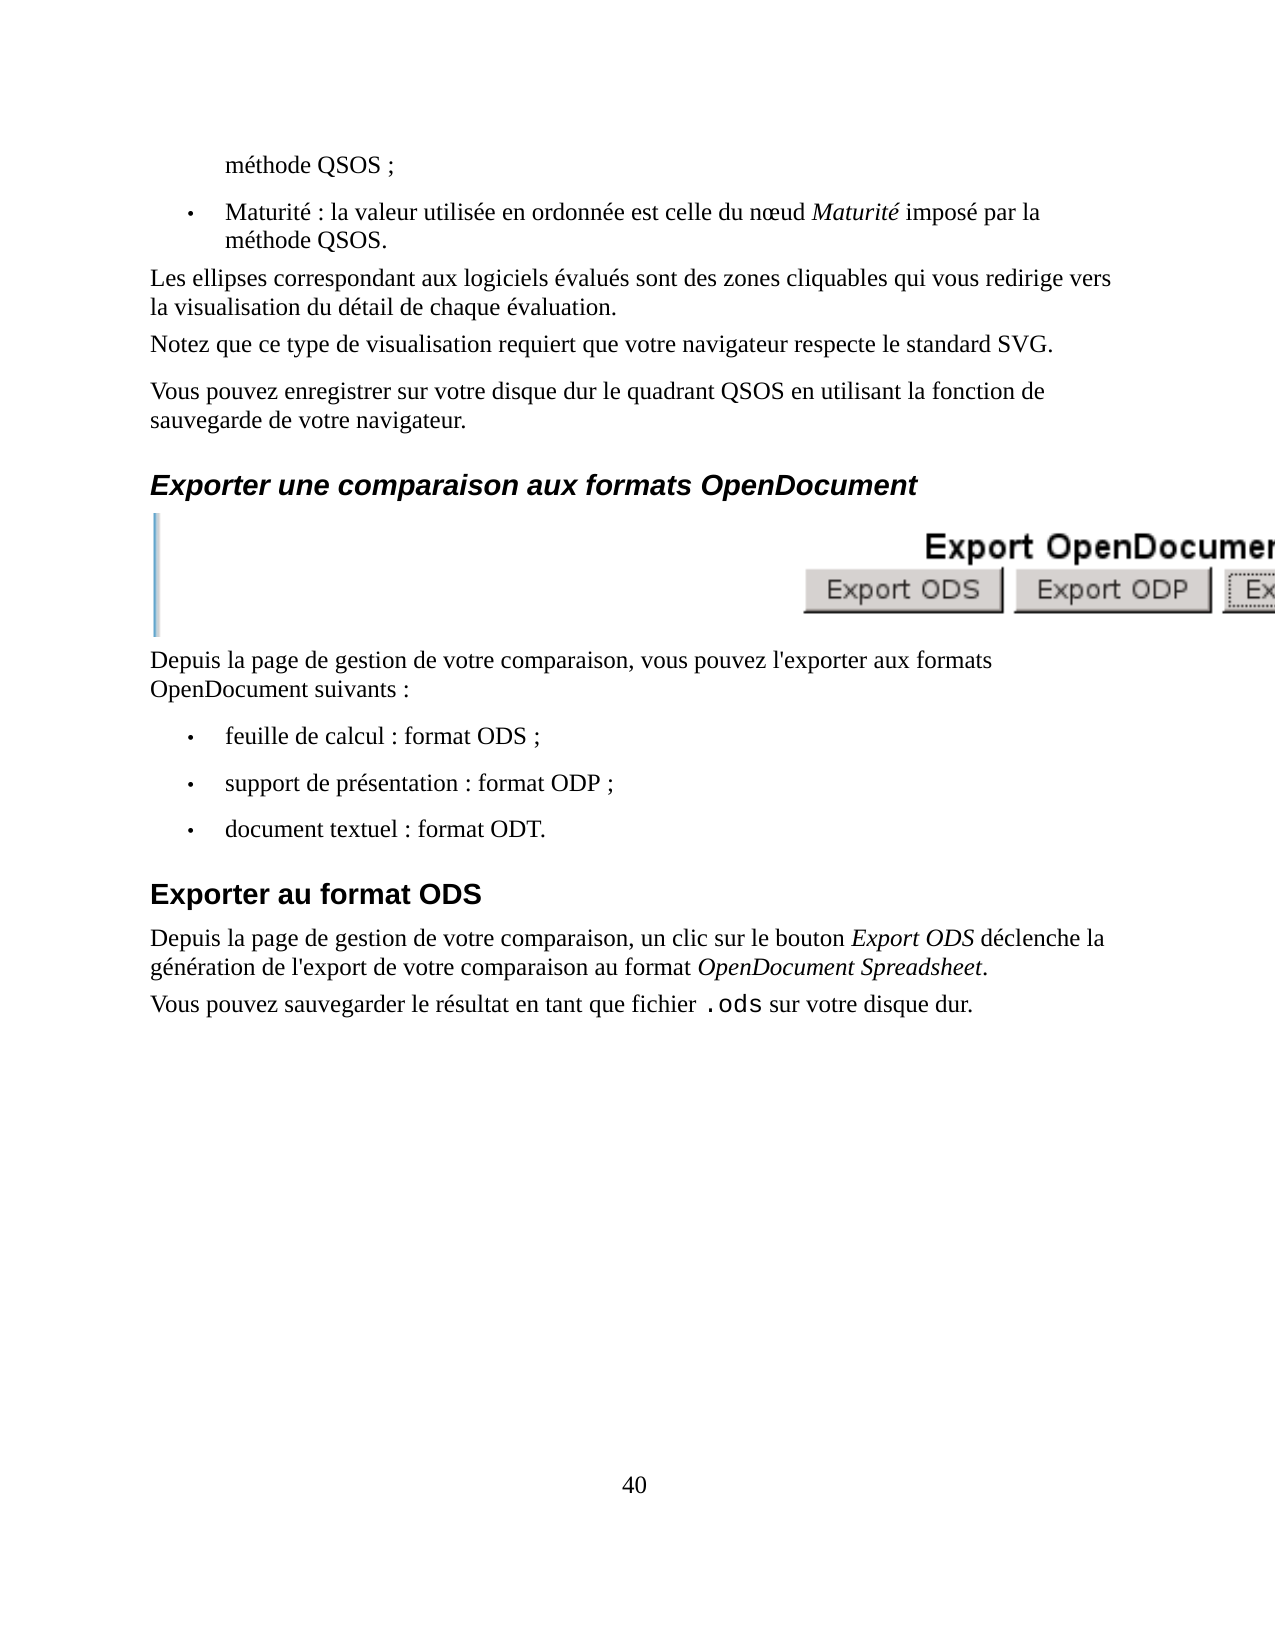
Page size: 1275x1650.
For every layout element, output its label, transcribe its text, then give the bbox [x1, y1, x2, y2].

list support de présentation : format ODP ; [187, 768, 1125, 796]
picture [150, 513, 1275, 637]
text Les ellipses correspondant aux logiciels évalués sont des zones cliquables qui vous redirige vers la visualisation du détail de chaque évaluation. [150, 263, 1125, 321]
text Vous pouvez enregistrer sur votre disque dur le quadrant QSOS en utilisant la fonction de sauvegarde de votre navigateur. [150, 376, 1125, 434]
subtitle Exporter une comparaison aux formats OpenDocument [150, 468, 1125, 501]
list feuille de calcul : format ODS ; [187, 721, 1125, 750]
list Maturité : la valeur utilisée en ordonnée est celle du nœud Maturité imposé par la méthode QSOS. [187, 197, 1125, 254]
list document textuel : format ODT. [187, 814, 1125, 843]
list méthode QSOS ; [187, 150, 1125, 179]
text Depuis la page de gestion de votre comparaison, un clic sur le bouton Export ODS déclenche la génération de l'export de votre comparaison au format OpenDocument Spreadsheet. [150, 923, 1125, 981]
text Vous pouvez sauvegarder le résultat en tant que fichier .ods sur votre disque dur. [150, 989, 1125, 1020]
text Depuis la page de gestion de votre comparaison, vous pouvez l'exporter aux formats OpenDocument suivants : [150, 646, 1125, 703]
subtitle Exporter au format ODS [150, 877, 1125, 911]
text Notez que ce type de visualisation requiert que votre navigateur respecte le standard SVG. [150, 329, 1125, 358]
